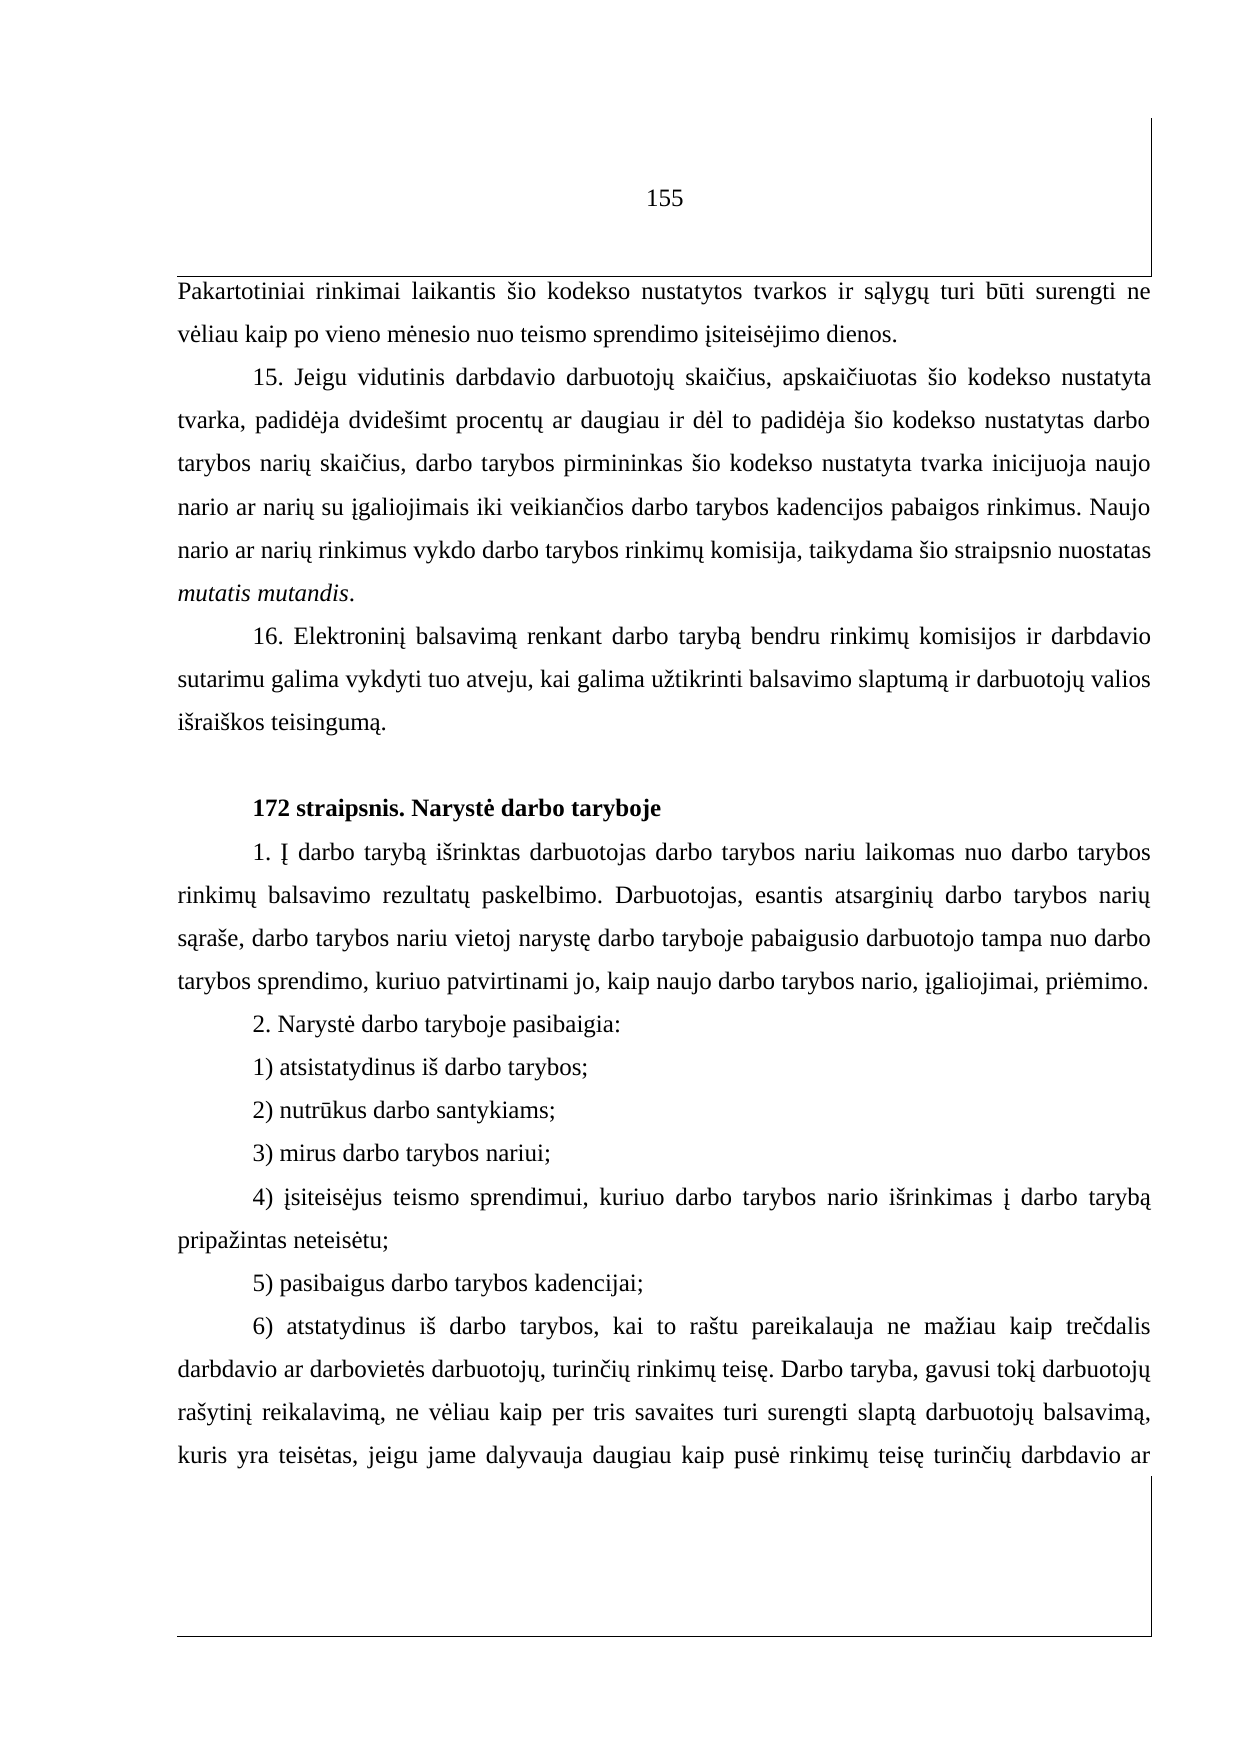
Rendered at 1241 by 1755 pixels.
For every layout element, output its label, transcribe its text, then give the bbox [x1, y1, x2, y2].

text Pakartotiniai rinkimai laikantis šio kodekso nustatytos tvarkos ir sąlygų turi būti surengti ne vėliau kaip po vieno mėnesio nuo teismo sprendimo įsiteisėjimo dienos. [177, 276, 1152, 348]
text 15. Jeigu vidutinis darbdavio darbuotojų skaičius, apskaičiuotas šio kodekso nustatyta tvarka, padidėja dvidešimt procentų ar daugiau ir dėl to padidėja šio kodekso nustatytas darbo tarybos narių skaičius, darbo tarybos pirmininkas šio kodekso nustatyta tvarka inicijuoja naujo nario ar narių su įgaliojimais iki veikiančios darbo tarybos kadencijos pabaigos rinkimus. Naujo nario ar narių rinkimus vykdo darbo tarybos rinkimų komisija, taikydama šio straipsnio nuostatas mutatis mutandis. [177, 362, 1152, 607]
subtitle 172 straipsnis. Narystė darbo taryboje [177, 793, 1152, 822]
text 1) atsistatydinus iš darbo tarybos; [177, 1052, 1152, 1081]
text 3) mirus darbo tarybos nariui; [177, 1138, 1152, 1167]
text 4) įsiteisėjus teismo sprendimui, kuriuo darbo tarybos nario išrinkimas į darbo tarybą pripažintas neteisėtu; [177, 1182, 1152, 1253]
text 1. Į darbo tarybą išrinktas darbuotojas darbo tarybos nariu laikomas nuo darbo tarybos rinkimų balsavimo rezultatų paskelbimo. Darbuotojas, esantis atsarginių darbo tarybos narių sąraše, darbo tarybos nariu vietoj narystę darbo taryboje pabaigusio darbuotojo tampa nuo darbo tarybos sprendimo, kuriuo patvirtinami jo, kaip naujo darbo tarybos nario, įgaliojimai, priėmimo. [177, 837, 1152, 995]
text 6) atstatydinus iš darbo tarybos, kai to raštu pareikalauja ne mažiau kaip trečdalis darbdavio ar darbovietės darbuotojų, turinčių rinkimų teisę. Darbo taryba, gavusi tokį darbuotojų rašytinį reikalavimą, ne vėliau kaip per tris savaites turi surengti slaptą darbuotojų balsavimą, kuris yra teisėtas, jeigu jame dalyvauja daugiau kaip pusė rinkimų teisę turinčių darbdavio ar [177, 1311, 1152, 1469]
text 2) nutrūkus darbo santykiams; [177, 1095, 1152, 1124]
text 5) pasibaigus darbo tarybos kadencijai; [177, 1268, 1152, 1297]
text 2. Narystė darbo taryboje pasibaigia: [177, 1009, 1152, 1038]
text 16. Elektroninį balsavimą renkant darbo tarybą bendru rinkimų komisijos ir darbdavio sutarimu galima vykdyti tuo atveju, kai galima užtikrinti balsavimo slaptumą ir darbuotojų valios išraiškos teisingumą. [177, 621, 1152, 736]
